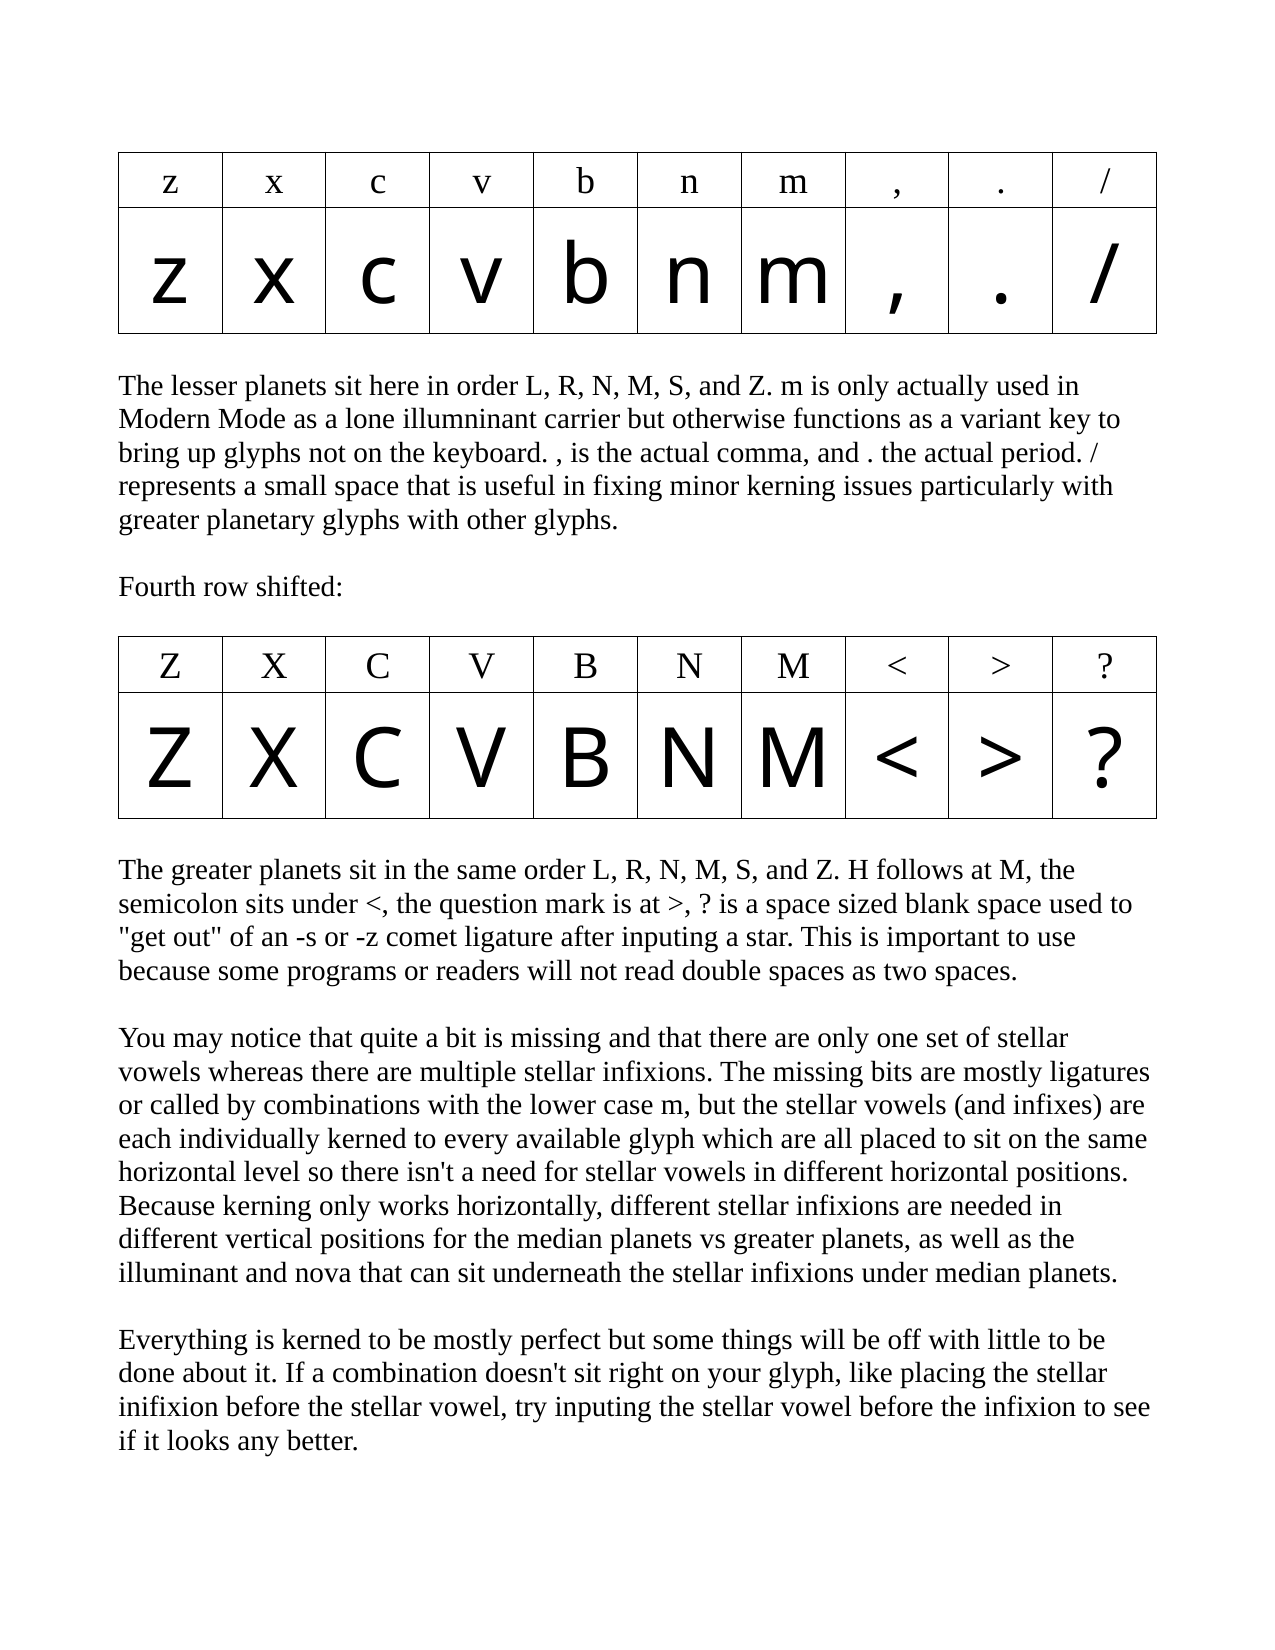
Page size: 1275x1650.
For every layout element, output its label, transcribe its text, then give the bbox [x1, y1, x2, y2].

table_cell N [638, 693, 741, 818]
table_header . [949, 153, 1052, 207]
table_header C [326, 637, 429, 692]
table_cell m [742, 208, 845, 333]
table_cell v [430, 208, 533, 333]
text Everything is kerned to be mostly perfect but some things will be off with little to be done about it. If a combination doesn't sit right on your glyph, like placing the stellar inifixion before the stellar vowel, try inputing the stellar vowel before the infixion to see if it looks any better. [118, 1322, 1157, 1456]
table_cell < [846, 693, 948, 818]
table_header X [223, 637, 325, 692]
table_header < [846, 637, 948, 692]
table_cell . [949, 208, 1052, 333]
table_header m [742, 153, 845, 207]
table_cell x [223, 208, 325, 333]
table_header v [430, 153, 533, 207]
table_header V [430, 637, 533, 692]
table_header M [742, 637, 845, 692]
table_header ? [1053, 637, 1156, 692]
table_cell , [846, 208, 948, 333]
table_cell V [430, 693, 533, 818]
table_cell Z [119, 693, 222, 818]
table_header z [119, 153, 222, 207]
text The greater planets sit in the same order L, R, N, M, S, and Z. H follows at M, the semicolon sits under <, the question mark is at >, ? is a space sized blank space used to "get out" of an -s or -z comet ligature after inputing a star. This is important to use because some programs or readers will not read double spaces as two spaces. [118, 852, 1157, 987]
text Fourth row shifted: [118, 569, 1157, 603]
table_header > [949, 637, 1052, 692]
table_cell z [119, 208, 222, 333]
table_cell / [1053, 208, 1156, 333]
table_cell X [223, 693, 325, 818]
table_header x [223, 153, 325, 207]
table_cell ? [1053, 693, 1156, 818]
table_header N [638, 637, 741, 692]
table_cell C [326, 693, 429, 818]
table_cell B [534, 693, 637, 818]
text The lesser planets sit here in order L, R, N, M, S, and Z. m is only actually used in Modern Mode as a lone illumninant carrier but otherwise functions as a variant key to bring up glyphs not on the keyboard. , is the actual comma, and . the actual period. / represents a small space that is useful in fixing minor kerning issues particularly with greater planetary glyphs with other glyphs. [118, 368, 1157, 536]
table_header n [638, 153, 741, 207]
table_header B [534, 637, 637, 692]
table_cell > [949, 693, 1052, 818]
table_cell b [534, 208, 637, 333]
table_header , [846, 153, 948, 207]
text You may notice that quite a bit is missing and that there are only one set of stellar vowels whereas there are multiple stellar infixions. The missing bits are mostly ligatures or called by combinations with the lower case m, but the stellar vowels (and infixes) are each individually kerned to every available glyph which are all placed to sit on the same horizontal level so there isn't a need for stellar vowels in different horizontal positions. Because kerning only works horizontally, different stellar infixions are needed in different vertical positions for the median planets vs greater planets, as well as the illuminant and nova that can sit underneath the stellar infixions under median planets. [118, 1020, 1157, 1288]
table_cell n [638, 208, 741, 333]
table_header Z [119, 637, 222, 692]
table_header / [1053, 153, 1156, 207]
table_header b [534, 153, 637, 207]
table_header c [326, 153, 429, 207]
table_cell M [742, 693, 845, 818]
table_cell c [326, 208, 429, 333]
